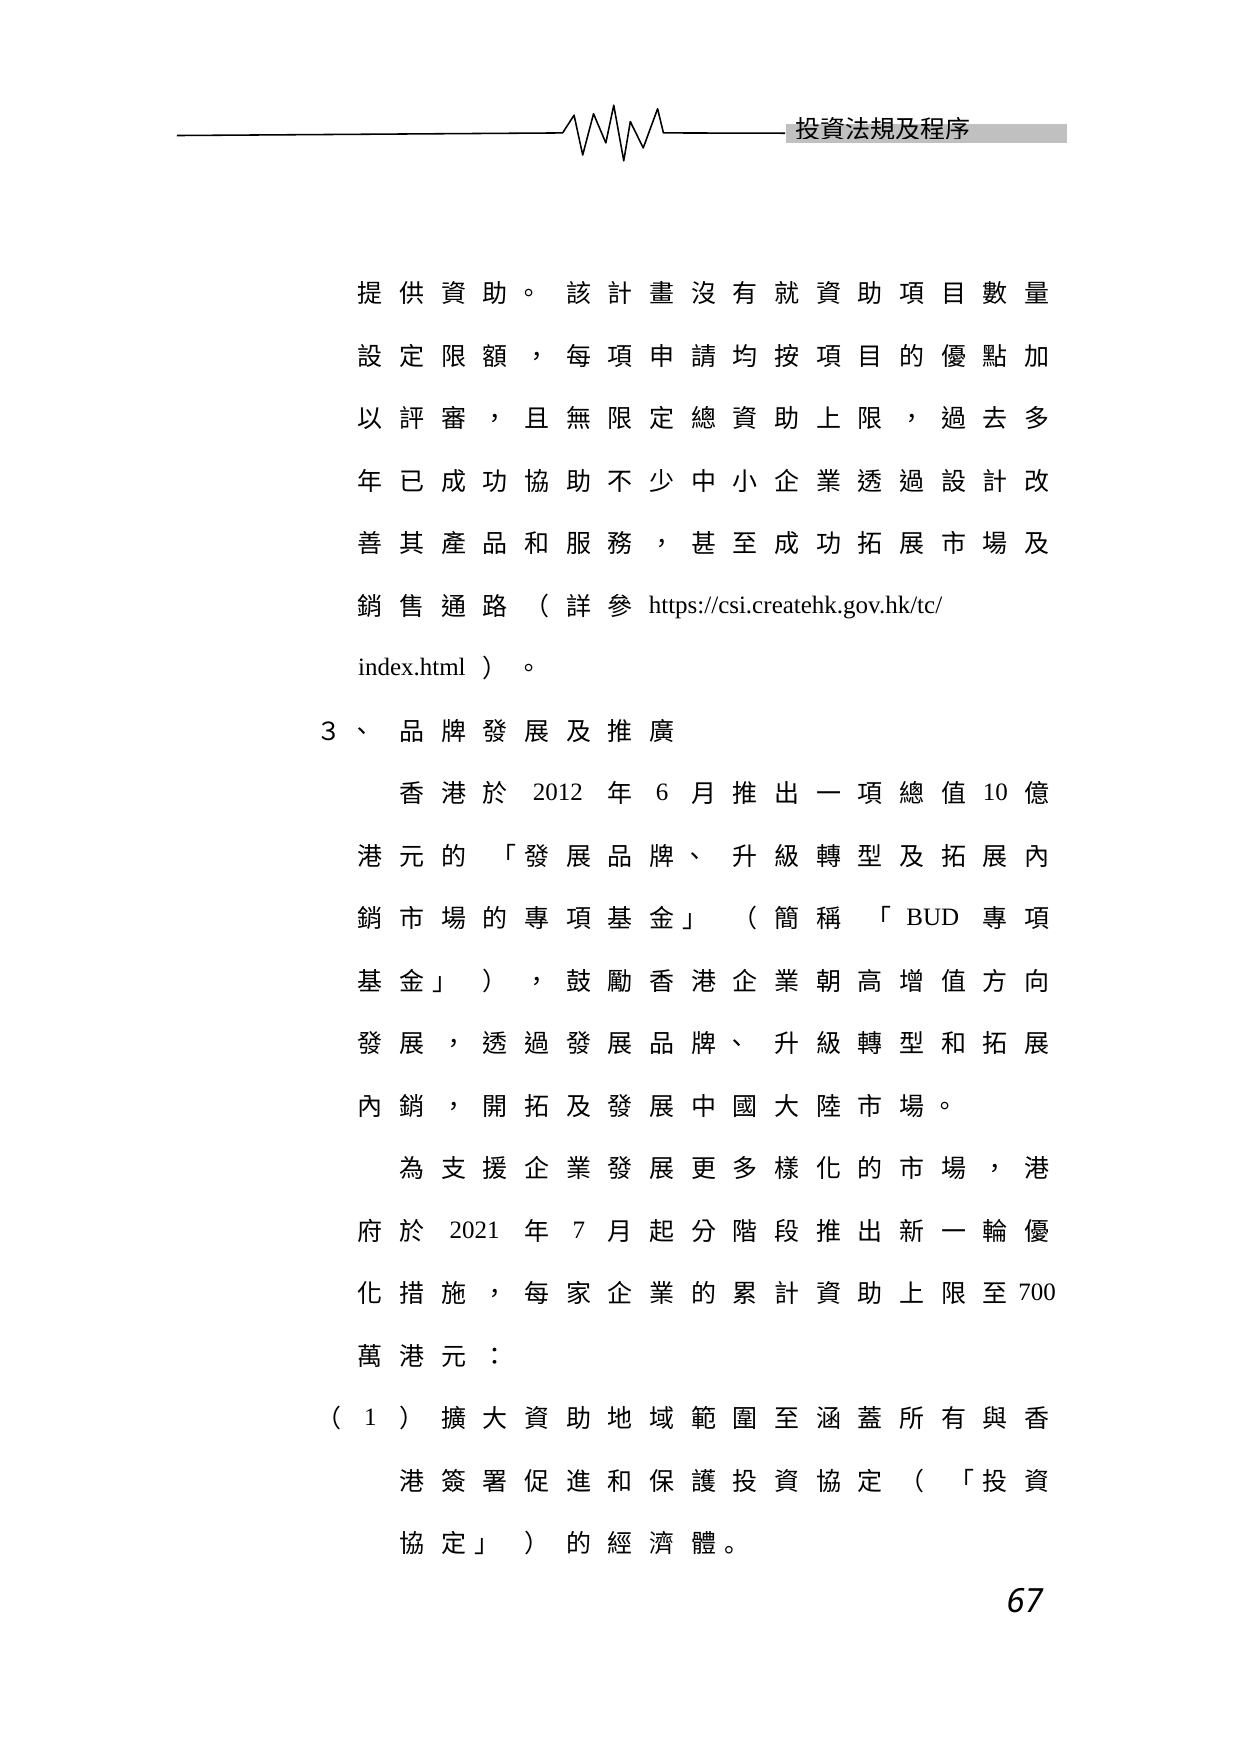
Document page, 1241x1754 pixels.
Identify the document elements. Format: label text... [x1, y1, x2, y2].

text 提供資助。該計畫沒有就資助項目數量設定限額，每項申請均按項目的優點加以評審，且無限定總資助上限，過去多年已成功協助不少中小企業透過設計改善其產品和服務，甚至成功拓展市場及銷售通路（詳參https://csi.createhk.gov.hk/tc/index.html）。 [330, 250, 1058, 688]
text （1）擴大資助地域範圍至涵蓋所有與香港簽署促進和保護投資協定（「投資協定」）的經濟體。 [306, 1375, 1058, 1563]
text ３、品牌發展及推廣 [281, 688, 1058, 750]
text 為支援企業發展更多樣化的市場，港府於2021年7月起分階段推出新一輪優化措施，每家企業的累計資助上限至700萬港元： [330, 1125, 1058, 1375]
text 香港於2012年6月推出一項總值10億港元的「發展品牌、升級轉型及拓展內銷市場的專項基金」（簡稱「BUD專項基金」），鼓勵香港企業朝高增值方向發展，透過發展品牌、升級轉型和拓展內銷，開拓及發展中國大陸市場。 [330, 750, 1058, 1125]
